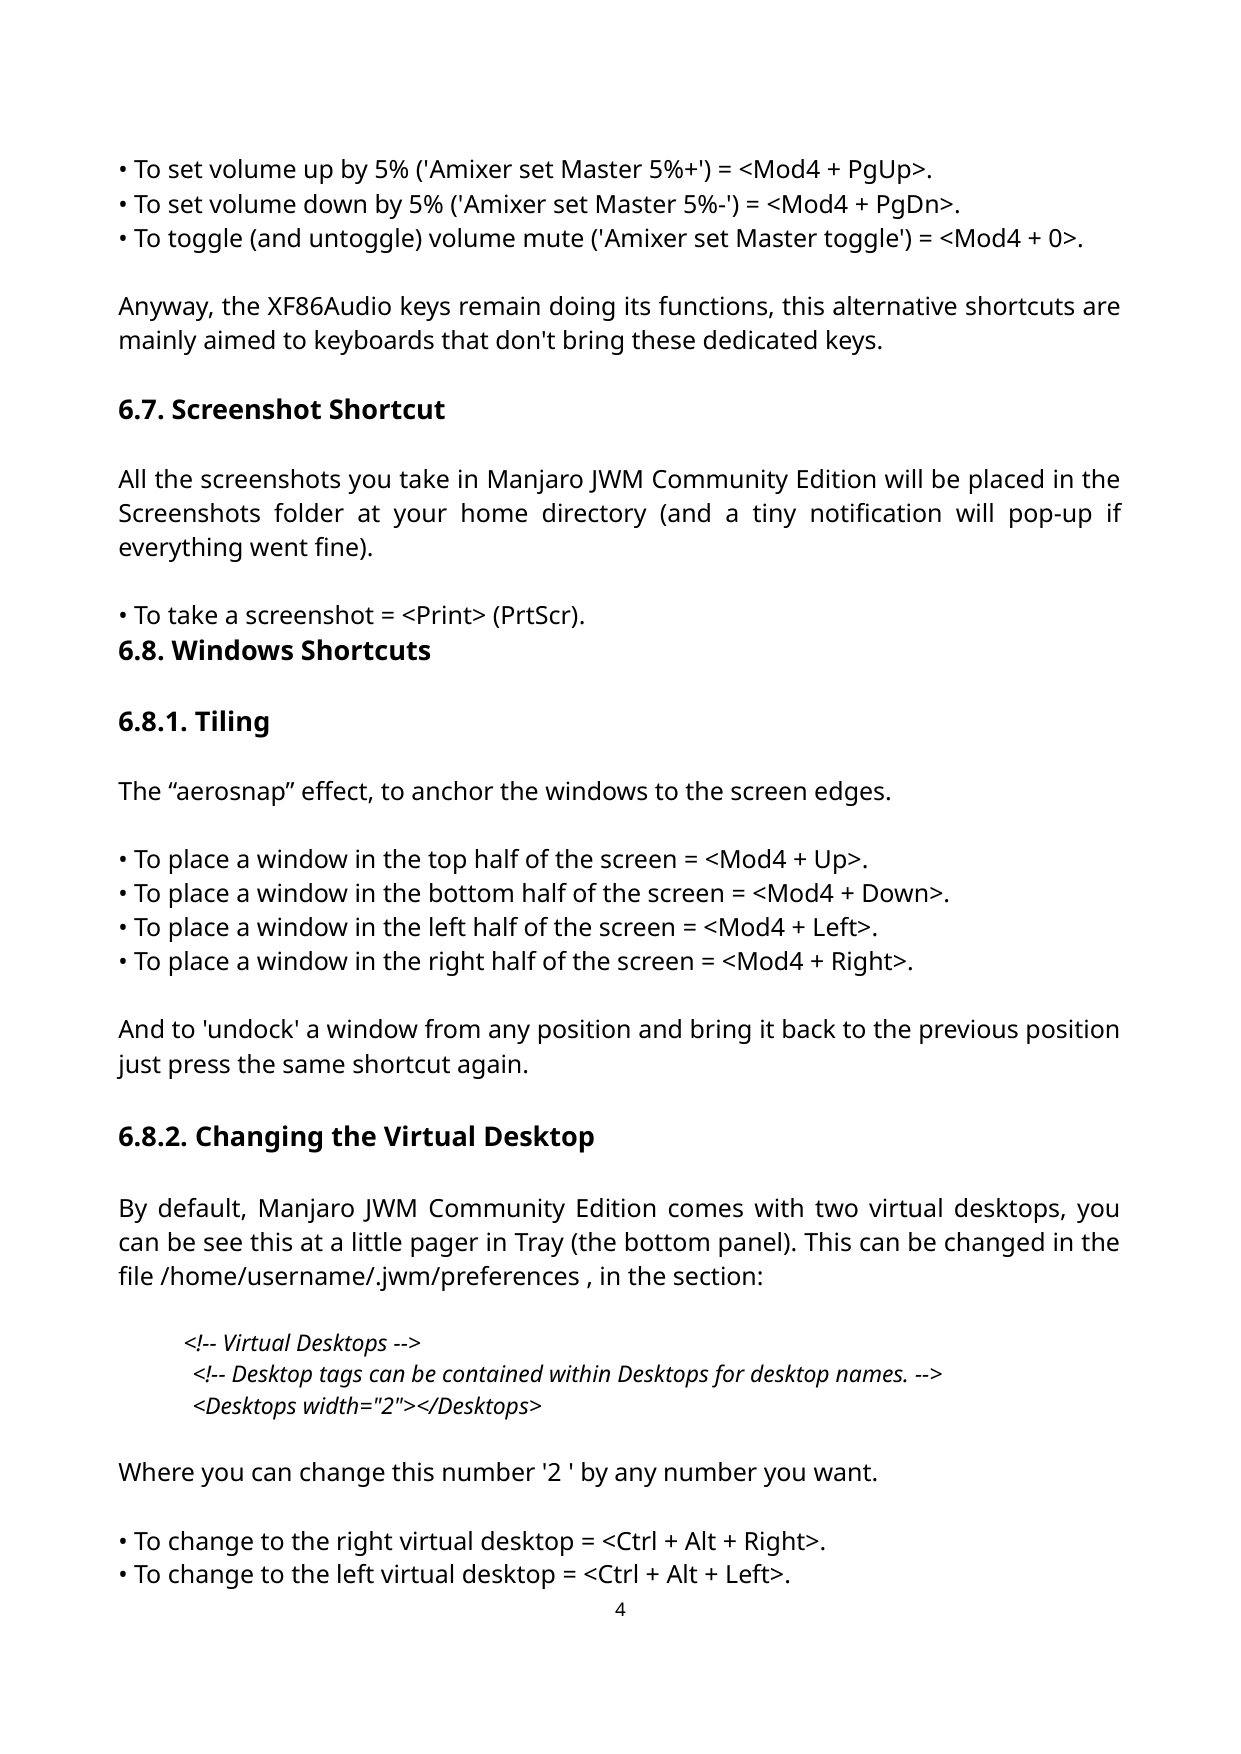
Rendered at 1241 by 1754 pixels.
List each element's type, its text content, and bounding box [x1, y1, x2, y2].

text By default, Manjaro JWM Community Edition comes with two virtual desktops, you can be see this at a little pager in Tray (the bottom panel). This can be changed in the file /home/username/.jwm/preferences , in the section: [118, 1191, 1122, 1293]
text • To set volume up by 5% ('Amixer set Master 5%+') = <Mod4 + PgUp>. [118, 152, 1122, 186]
subtitle 6.8.1. Tiling [118, 703, 1122, 740]
text • To change to the left virtual desktop = <Ctrl + Alt + Left>. [118, 1557, 1122, 1591]
text And to 'undock' a window from any position and bring it back to the previous position just press the same shortcut again. [118, 1012, 1122, 1080]
text • To take a screenshot = <Print> (PrtScr). [118, 598, 1122, 632]
text All the screenshots you take in Manjaro JWM Community Edition will be placed in the Screenshots folder at your home directory (and a tiny notification will pop-up if everything went fine). [118, 462, 1122, 564]
subtitle 6.8.2. Changing the Virtual Desktop [118, 1117, 1122, 1154]
text • To toggle (and untoggle) volume mute ('Amixer set Master toggle') = <Mod4 + 0>. [118, 220, 1122, 254]
text • To set volume down by 5% ('Amixer set Master 5%-') = <Mod4 + PgDn>. [118, 186, 1122, 220]
text • To place a window in the right half of the screen = <Mod4 + Right>. [118, 944, 1122, 978]
text Anyway, the XF86Audio keys remain doing its functions, this alternative shortcuts are mainly aimed to keyboards that don't bring these dedicated keys. [118, 288, 1122, 357]
text <Desktops width="2"></Desktops> [177, 1390, 1122, 1421]
text • To place a window in the bottom half of the screen = <Mod4 + Down>. [118, 876, 1122, 910]
text • To change to the right virtual desktop = <Ctrl + Alt + Right>. [118, 1523, 1122, 1557]
subtitle 6.8. Windows Shortcuts [118, 632, 1122, 669]
text • To place a window in the top half of the screen = <Mod4 + Up>. [118, 842, 1122, 876]
text • To place a window in the left half of the screen = <Mod4 + Left>. [118, 910, 1122, 944]
text <!-- Desktop tags can be contained within Desktops for desktop names. --> [177, 1358, 1122, 1390]
text Where you can change this number '2 ' by any number you want. [118, 1455, 1122, 1489]
text <!-- Virtual Desktops --> [177, 1327, 1122, 1358]
subtitle 6.7. Screenshot Shortcut [118, 391, 1122, 427]
text The “aerosnap” effect, to anchor the windows to the screen edges. [118, 774, 1122, 808]
